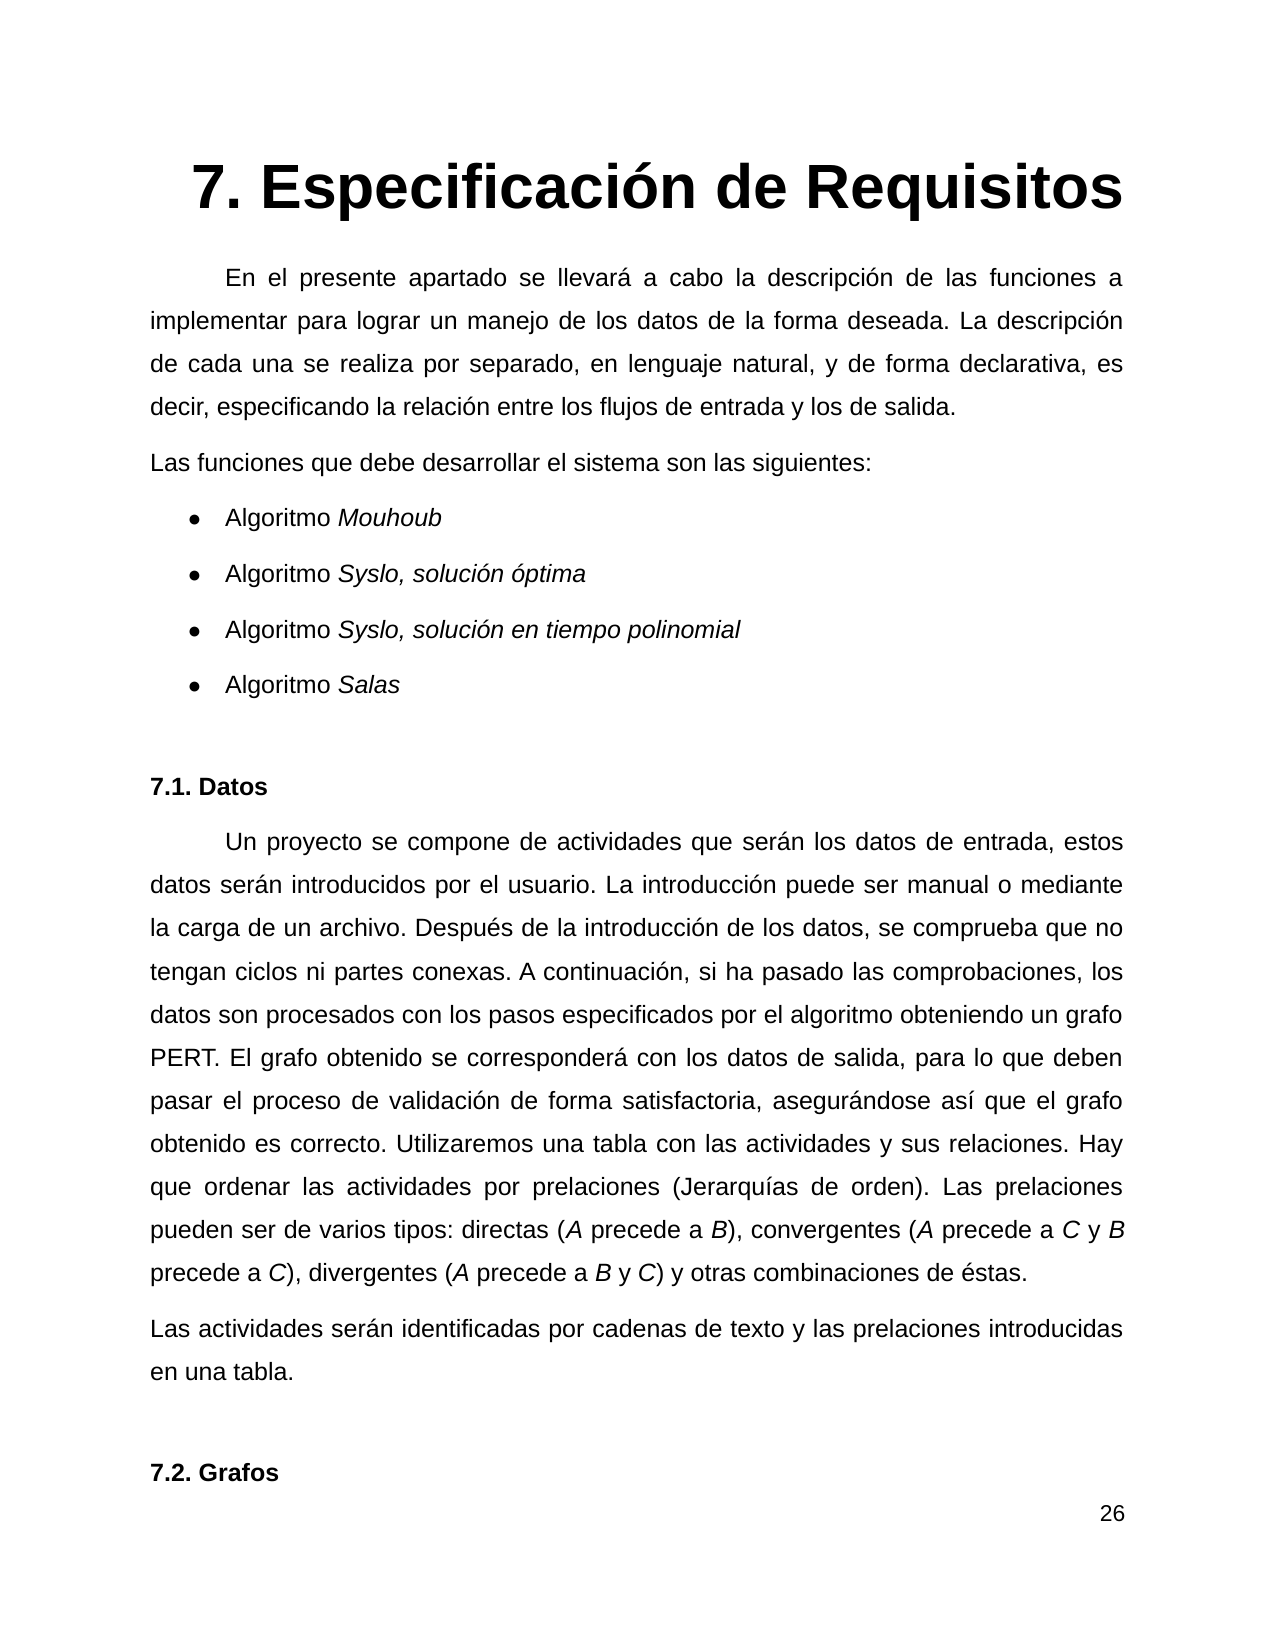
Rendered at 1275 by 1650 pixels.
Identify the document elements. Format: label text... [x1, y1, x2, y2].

text 7.1. Datos [150, 771, 1125, 800]
text Las funciones que debe desarrollar el sistema son las siguientes: [150, 448, 1125, 477]
list Algoritmo Salas [187, 670, 1125, 699]
text Las actividades serán identificadas por cadenas de texto y las prelaciones introducidas en una tabla. [150, 1314, 1125, 1386]
list Algoritmo Syslo, solución óptima [187, 559, 1125, 588]
list Algoritmo Mouhoub [187, 503, 1125, 532]
text 7.2. Grafos [150, 1458, 1125, 1487]
text Un proyecto se compone de actividades que serán los datos de entrada, estos datos serán introducidos por el usuario. La introducción puede ser manual o mediante la carga de un archivo. Después de la introducción de los datos, se comprueba que no tengan ciclos ni partes conexas. A continuación, si ha pasado las comprobaciones, los datos son procesados con los pasos especificados por el algoritmo obteniendo un grafo PERT. El grafo obtenido se corresponderá con los datos de salida, para lo que deben pasar el proceso de validación de forma satisfactoria, asegurándose así que el grafo obtenido es correcto. Utilizaremos una tabla con las actividades y sus relaciones. Hay que ordenar las actividades por prelaciones (Jerarquías de orden). Las prelaciones pueden ser de varios tipos: directas (A precede a B), convergentes (A precede a C y B precede a C), divergentes (A precede a B y C) y otras combinaciones de éstas. [150, 827, 1125, 1287]
list Algoritmo Syslo, solución en tiempo polinomial [187, 615, 1125, 643]
text 7. Especificación de Requisitos [150, 150, 1125, 222]
text En el presente apartado se llevará a cabo la descripción de las funciones a implementar para lograr un manejo de los datos de la forma deseada. La descripción de cada una se realiza por separado, en lenguaje natural, y de forma declarativa, es decir, especificando la relación entre los flujos de entrada y los de salida. [150, 263, 1125, 421]
